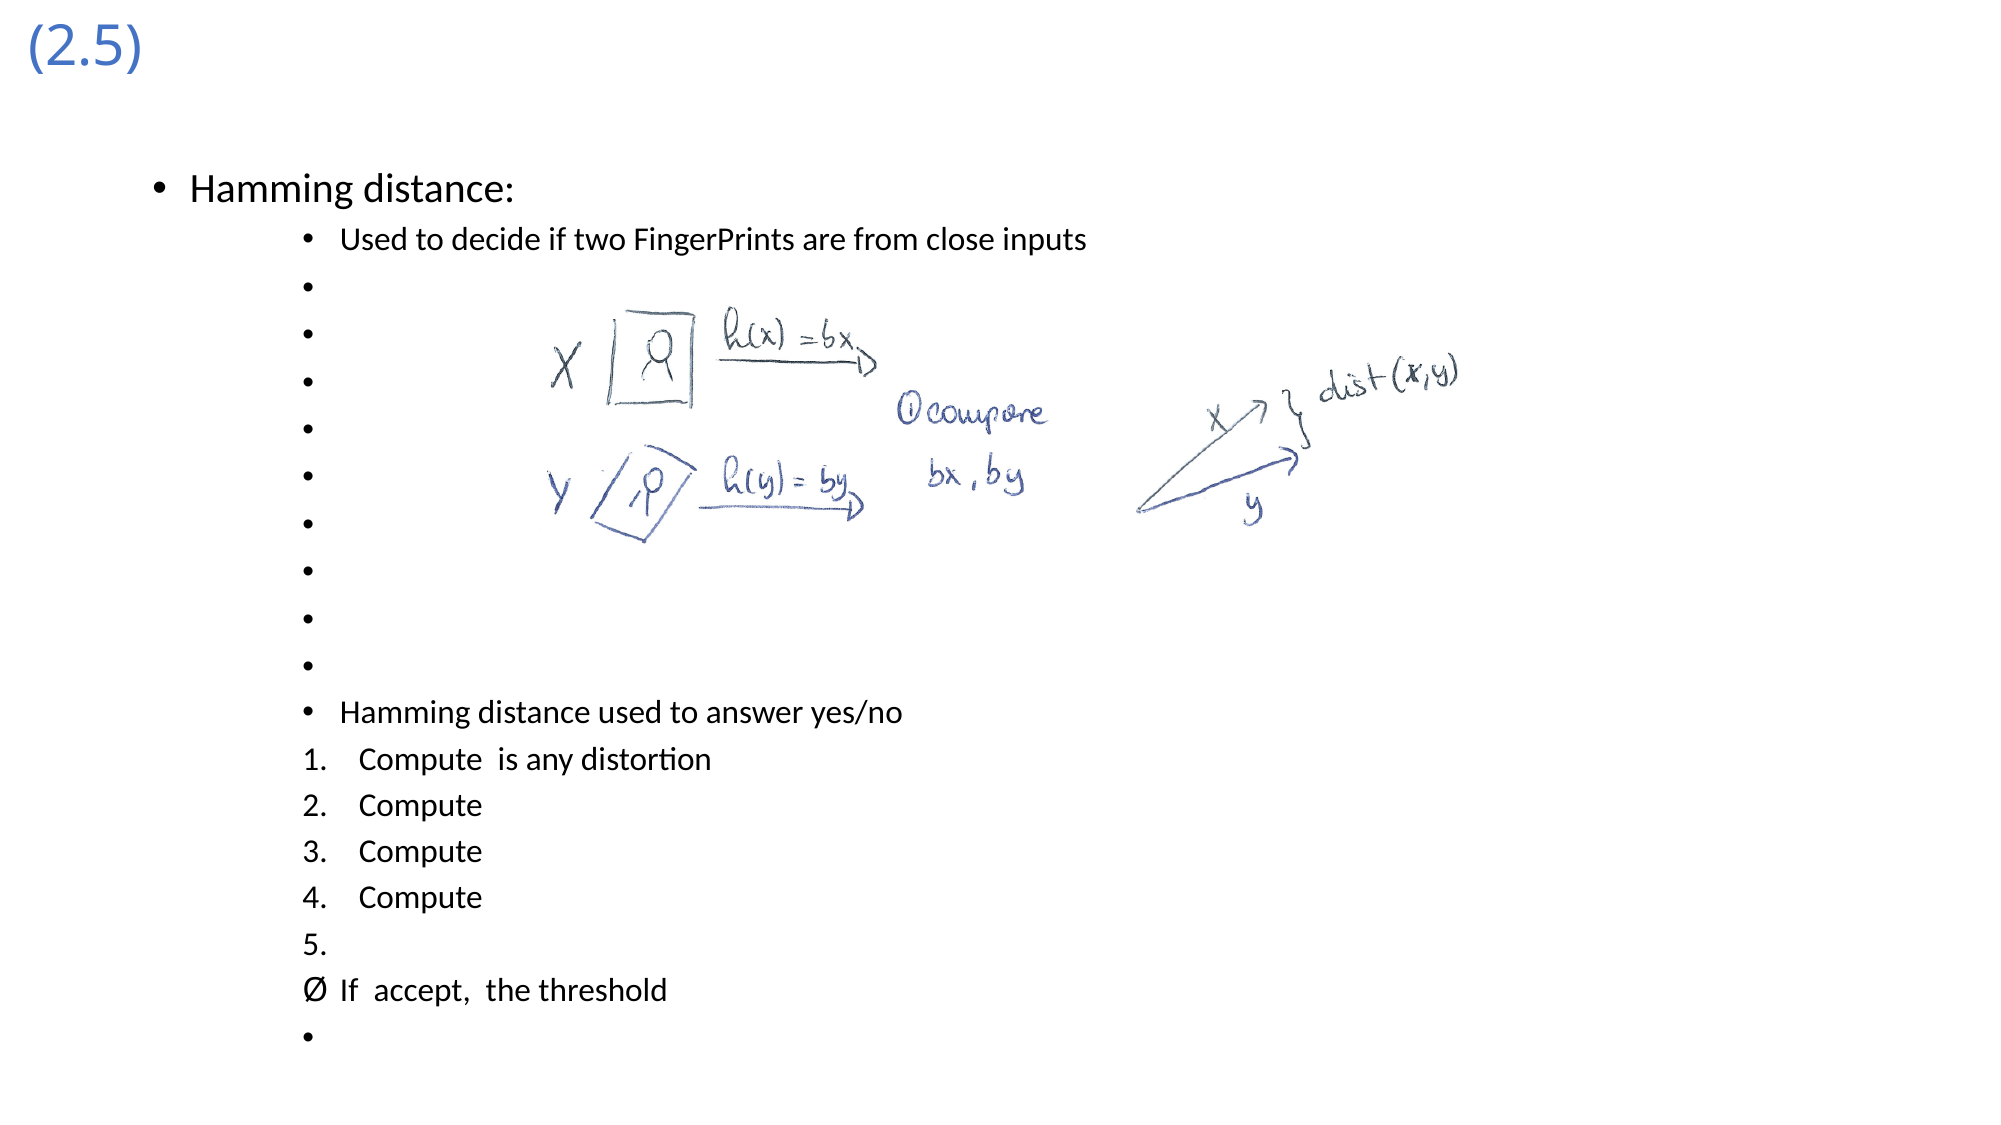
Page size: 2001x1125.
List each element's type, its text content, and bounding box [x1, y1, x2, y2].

text_box Hamming distance: Used to decide if two FingerPrints are from close inputs Hamming distance used to answer yes/no Compute is any distortion Compute Compute Compute If accept, the threshold [137, 159, 1863, 1066]
picture [529, 302, 1471, 563]
title (2.5) [13, 9, 160, 92]
